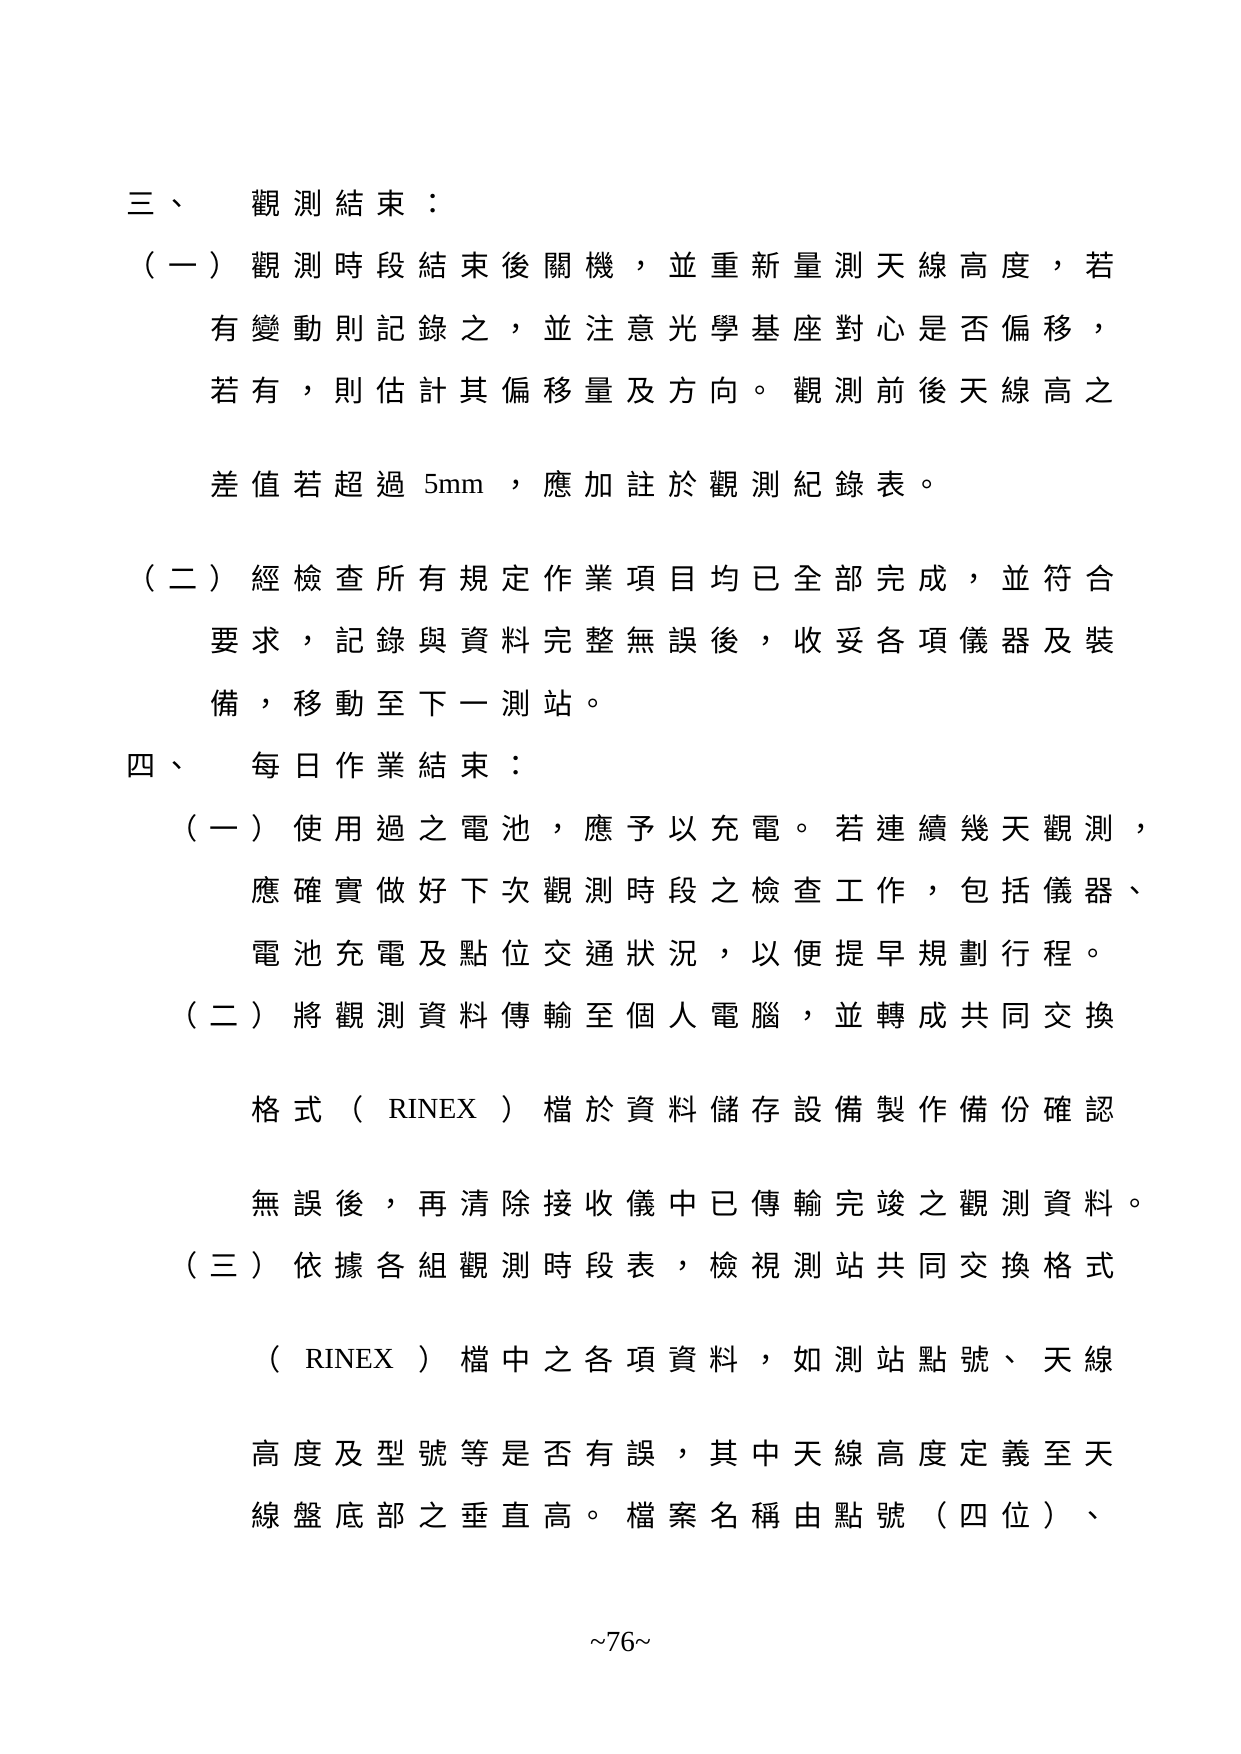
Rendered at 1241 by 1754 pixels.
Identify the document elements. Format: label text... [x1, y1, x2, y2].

text 四、 每日作業結束： [120, 722, 1120, 785]
text （三）依據各組觀測時段表，檢視測站共同交換格式（RINEX）檔中之各項資料，如測站點號、天線高度及型號等是否有誤，其中天線高度定義至天線盤底部之垂直高。檔案名稱由點號（四位）、 [128, 1222, 1120, 1535]
text （一）觀測時段結束後關機，並重新量測天線高度，若有變動則記錄之，並注意光學基座對心是否偏移，若有，則估計其偏移量及方向。觀測前後天線高之差值若超過5mm，應加註於觀測紀錄表。 [120, 222, 1120, 535]
text （一）使用過之電池，應予以充電。若連續幾天觀測，應確實做好下次觀測時段之檢查工作，包括儀器、電池充電及點位交通狀況，以便提早規劃行程。 [128, 785, 1120, 972]
text （二）將觀測資料傳輸至個人電腦，並轉成共同交換格式（RINEX）檔於資料儲存設備製作備份確認無誤後，再清除接收儀中已傳輸完竣之觀測資料。 [128, 972, 1120, 1222]
text 三、 觀測結束： [120, 160, 1120, 222]
text （二）經檢查所有規定作業項目均已全部完成，並符合要求，記錄與資料完整無誤後，收妥各項儀器及裝備，移動至下一測站。 [120, 535, 1120, 722]
